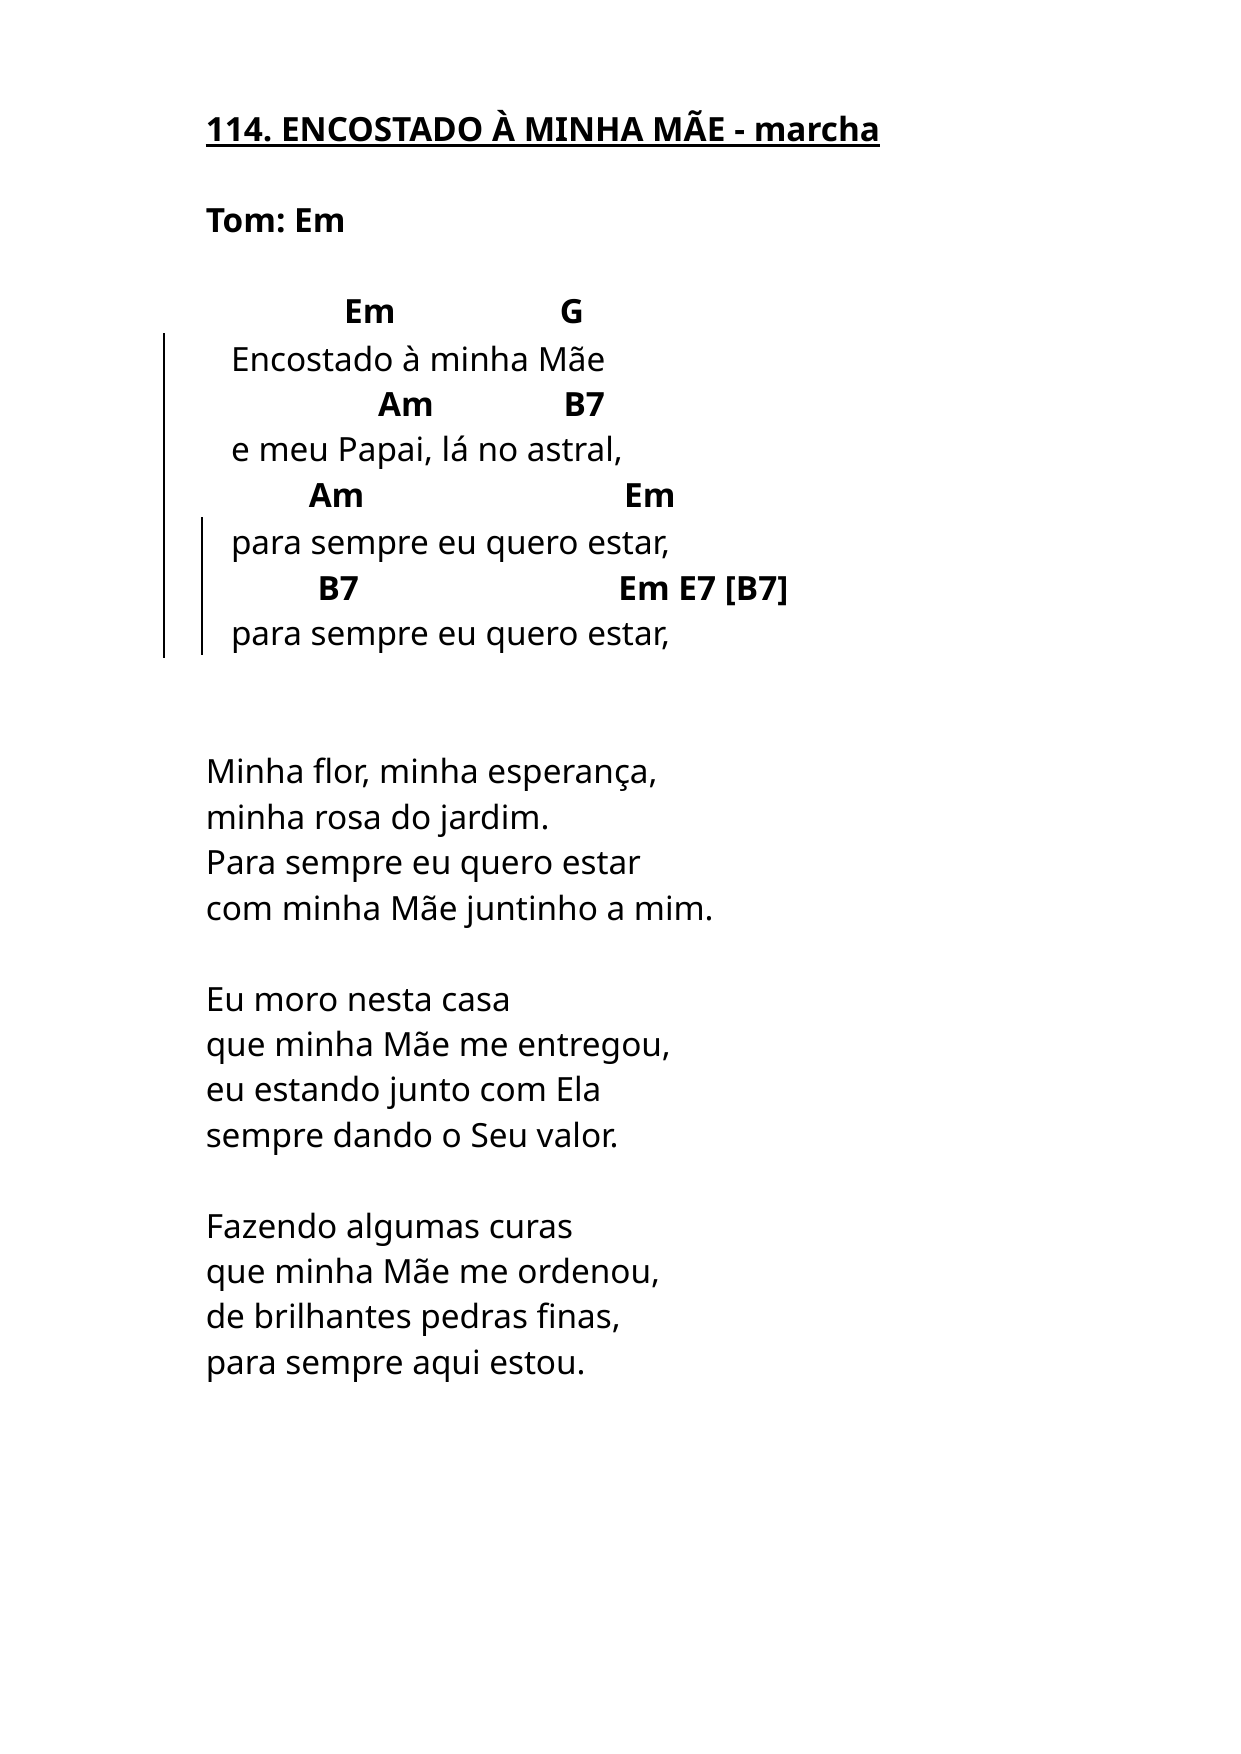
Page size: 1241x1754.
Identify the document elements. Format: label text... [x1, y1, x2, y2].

text minha rosa do jardim. [177, 794, 1063, 839]
table_header Encostado à minha Mãe Am B7 e meu Papai, lá no astral, Am Em [202, 335, 1048, 517]
text eu estando junto com Ela [177, 1066, 1063, 1112]
table_header [165, 335, 202, 517]
subtitle Em G [177, 288, 1063, 333]
text sempre dando o Seu valor. [177, 1112, 1063, 1157]
subtitle Tom: Em [177, 197, 1063, 242]
text para sempre aqui estou. [177, 1339, 1063, 1384]
text Fazendo algumas curas [177, 1202, 1063, 1248]
text de brilhantes pedras finas, [177, 1293, 1063, 1339]
text que minha Mãe me ordenou, [177, 1248, 1063, 1293]
text Eu moro nesta casa [177, 975, 1063, 1021]
text Para sempre eu quero estar [177, 839, 1063, 884]
text Minha flor, minha esperança, [177, 748, 1063, 794]
text que minha Mãe me entregou, [177, 1021, 1063, 1066]
text com minha Mãe juntinho a mim. [177, 884, 1063, 930]
table_cell para sempre eu quero estar, B7 Em E7 [B7] para sempre eu quero estar, [203, 519, 1048, 655]
table_cell [165, 519, 201, 655]
subtitle 114. ENCOSTADO À MINHA MÃE - marcha [177, 106, 1063, 152]
